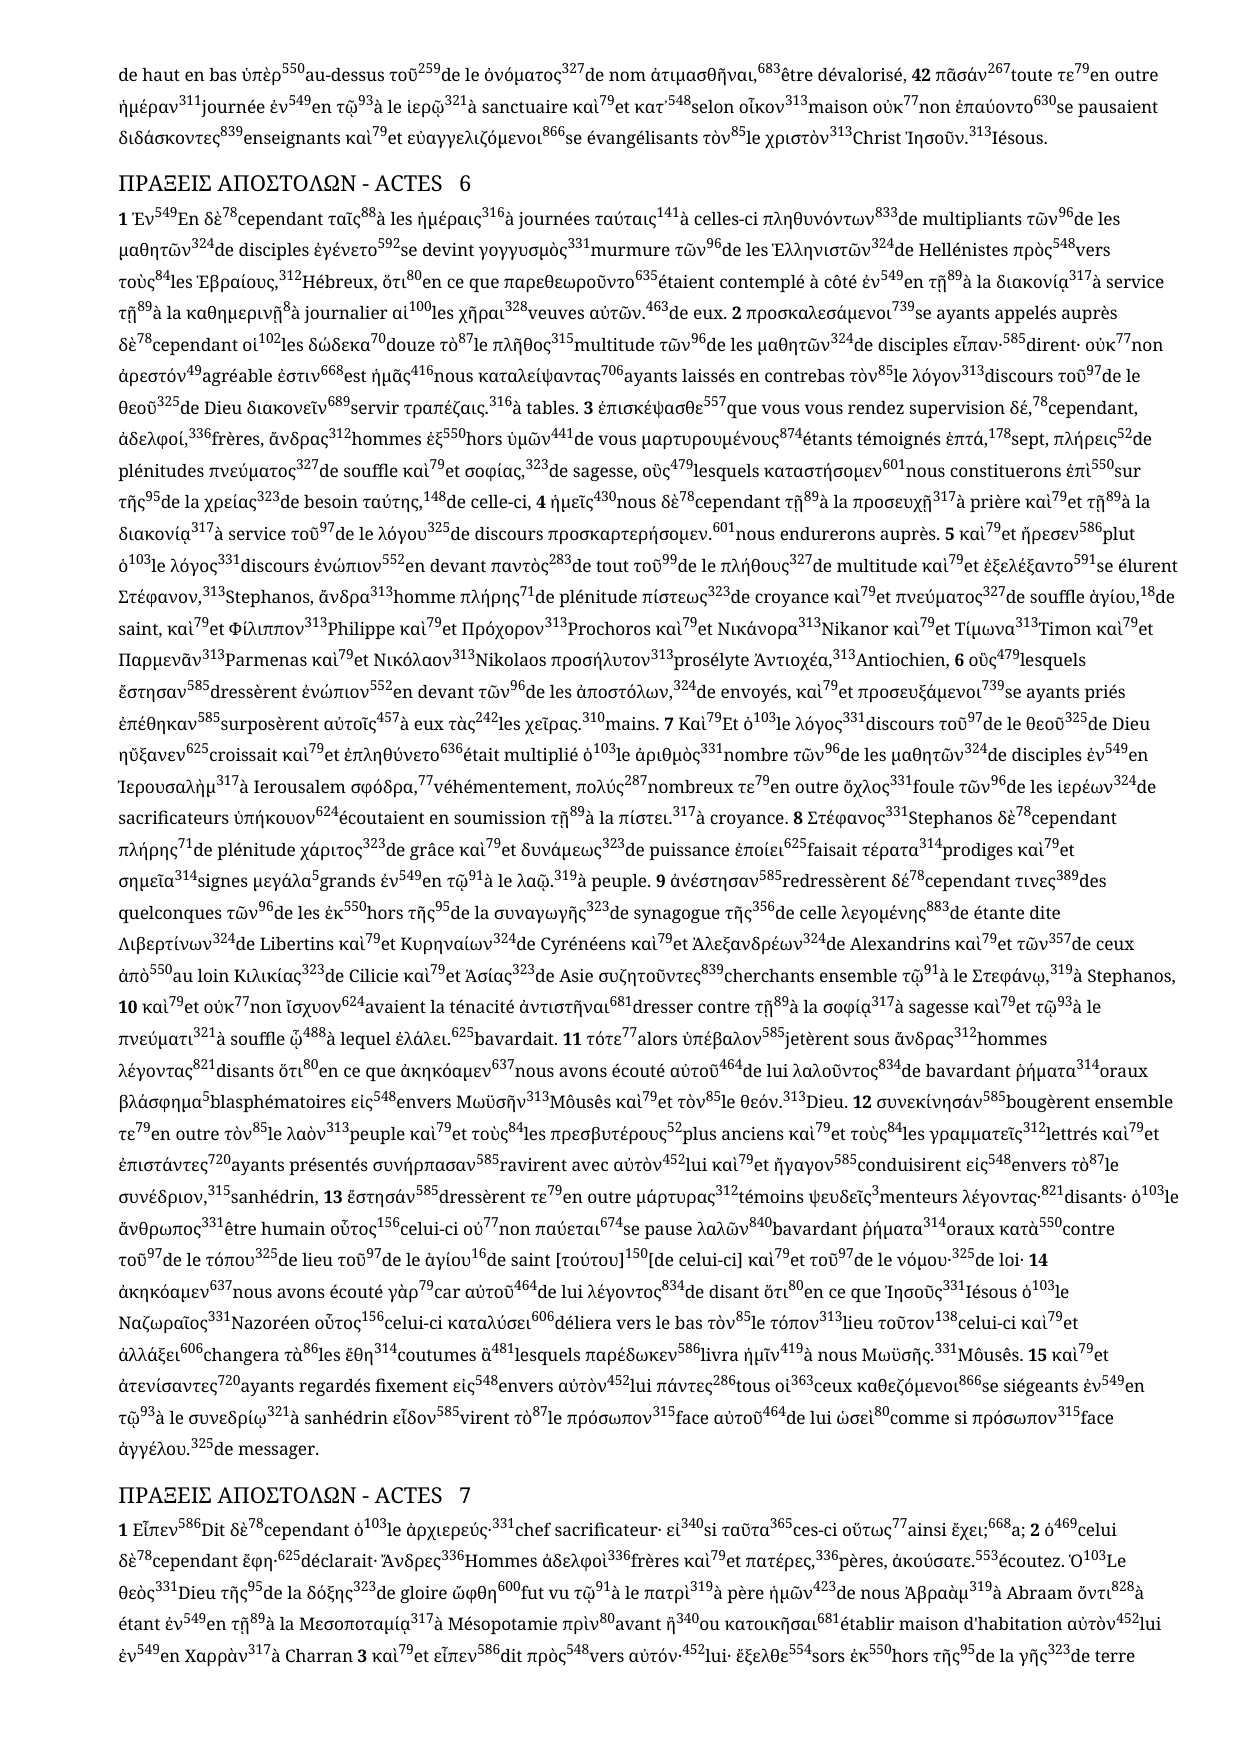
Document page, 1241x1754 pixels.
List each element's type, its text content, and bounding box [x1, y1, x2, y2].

text ΠΡΑΞΕΙΣ ΑΠΟΣΤΟΛΩΝ - ACTES 6 [118, 168, 1181, 198]
text 1 Ἐν549En δὲ78cependant ταῖς88à les ἡμέραις316à journées ταύταις141à celles-ci πληθυνόντων833de multipliants τῶν96de les μαθητῶν324de disciples ἐγένετο592se devint γογγυσμὸς331murmure τῶν96de les Ἑλληνιστῶν324de Hellénistes πρὸς548vers τοὺς84les Ἑβραίους,312Hébreux, ὅτι80en ce que παρεθεωροῦντο635étaient contemplé à côté ἐν549en τῇ89à la διακονίᾳ317à service τῇ89à la καθημερινῇ8à journalier αἱ100les χῆραι328veuves αὐτῶν.463de eux. 2 προσκαλεσάμενοι739se ayants appelés auprès δὲ78cependant οἱ102les δώδεκα70douze τὸ87le πλῆθος315multitude τῶν96de les μαθητῶν324de disciples εἶπαν·585dirent· οὐκ77non ἀρεστόν49agréable ἐστιν668est ἡμᾶς416nous καταλείψαντας706ayants laissés en contrebas τὸν85le λόγον313discours τοῦ97de le θεοῦ325de Dieu διακονεῖν689servir τραπέζαις.316à tables. 3 ἐπισκέψασθε557que vous vous rendez supervision δέ,78cependant, ἀδελφοί,336frères, ἄνδρας312hommes ἐξ550hors ὑμῶν441de vous μαρτυρουμένους874étants témoignés ἑπτά,178sept, πλήρεις52de plénitudes πνεύματος327de souffle καὶ79et σοφίας,323de sagesse, οὓς479lesquels καταστήσομεν601nous constituerons ἐπὶ550sur τῆς95de la χρείας323de besoin ταύτης,148de celle-ci, 4 ἡμεῖς430nous δὲ78cependant τῇ89à la προσευχῇ317à prière καὶ79et τῇ89à la διακονίᾳ317à service τοῦ97de le λόγου325de discours προσκαρτερήσομεν.601nous endurerons auprès. 5 καὶ79et ἤρεσεν586plut ὁ103le λόγος331discours ἐνώπιον552en devant παντὸς283de tout τοῦ99de le πλήθους327de multitude καὶ79et ἐξελέξαντο591se élurent Στέφανον,313Stephanos, ἄνδρα313homme πλήρης71de plénitude πίστεως323de croyance καὶ79et πνεύματος327de souffle ἁγίου,18de saint, καὶ79et Φίλιππον313Philippe καὶ79et Πρόχορον313Prochoros καὶ79et Νικάνορα313Nikanor καὶ79et Τίμωνα313Timon καὶ79et Παρμενᾶν313Parmenas καὶ79et Νικόλαον313Nikolaos προσήλυτον313prosélyte Ἀντιοχέα,313Antiochien, 6 οὓς479lesquels ἔστησαν585dressèrent ἐνώπιον552en devant τῶν96de les ἀποστόλων,324de envoyés, καὶ79et προσευξάμενοι739se ayants priés ἐπέθηκαν585surposèrent αὐτοῖς457à eux τὰς242les χεῖρας.310mains. 7 Καὶ79Et ὁ103le λόγος331discours τοῦ97de le θεοῦ325de Dieu ηὔξανεν625croissait καὶ79et ἐπληθύνετο636était multiplié ὁ103le ἀριθμὸς331nombre τῶν96de les μαθητῶν324de disciples ἐν549en Ἰερουσαλὴμ317à Ierousalem σφόδρα,77véhémentement, πολύς287nombreux τε79en outre ὄχλος331foule τῶν96de les ἱερέων324de sacrificateurs ὑπήκουον624écoutaient en soumission τῇ89à la πίστει.317à croyance. 8 Στέφανος331Stephanos δὲ78cependant πλήρης71de plénitude χάριτος323de grâce καὶ79et δυνάμεως323de puissance ἐποίει625faisait τέρατα314prodiges καὶ79et σημεῖα314signes μεγάλα5grands ἐν549en τῷ91à le λαῷ.319à peuple. 9 ἀνέστησαν585redressèrent δέ78cependant τινες389des quelconques τῶν96de les ἐκ550hors τῆς95de la συναγωγῆς323de synagogue τῆς356de celle λεγομένης883de étante dite Λιβερτίνων324de Libertins καὶ79et Κυρηναίων324de Cyrénéens καὶ79et Ἀλεξανδρέων324de Alexandrins καὶ79et τῶν357de ceux ἀπὸ550au loin Κιλικίας323de Cilicie καὶ79et Ἀσίας323de Asie συζητοῦντες839cherchants ensemble τῷ91à le Στεφάνῳ,319à Stephanos, 10 καὶ79et οὐκ77non ἴσχυον624avaient la ténacité ἀντιστῆναι681dresser contre τῇ89à la σοφίᾳ317à sagesse καὶ79et τῷ93à le πνεύματι321à souffle ᾧ488à lequel ἐλάλει.625bavardait. 11 τότε77alors ὑπέβαλον585jetèrent sous ἄνδρας312hommes λέγοντας821disants ὅτι80en ce que ἀκηκόαμεν637nous avons écouté αὐτοῦ464de lui λαλοῦντος834de bavardant ῥήματα314oraux βλάσφημα5blasphématoires εἰς548envers Μωϋσῆν313Môusês καὶ79et τὸν85le θεόν.313Dieu. 12 συνεκίνησάν585bougèrent ensemble τε79en outre τὸν85le λαὸν313peuple καὶ79et τοὺς84les πρεσβυτέρους52plus anciens καὶ79et τοὺς84les γραμματεῖς312lettrés καὶ79et ἐπιστάντες720ayants présentés συνήρπασαν585ravirent avec αὐτὸν452lui καὶ79et ἤγαγον585conduisirent εἰς548envers τὸ87le συνέδριον,315sanhédrin, 13 ἔστησάν585dressèrent τε79en outre μάρτυρας312témoins ψευδεῖς3menteurs λέγοντας·821disants· ὁ103le ἄνθρωπος331être humain οὗτος156celui-ci οὐ77non παύεται674se pause λαλῶν840bavardant ῥήματα314oraux κατὰ550contre τοῦ97de le τόπου325de lieu τοῦ97de le ἁγίου16de saint [τούτου]150[de celui-ci] καὶ79et τοῦ97de le νόμου·325de loi· 14 ἀκηκόαμεν637nous avons écouté γὰρ79car αὐτοῦ464de lui λέγοντος834de disant ὅτι80en ce que Ἰησοῦς331Iésous ὁ103le Ναζωραῖος331Nazoréen οὗτος156celui-ci καταλύσει606déliera vers le bas τὸν85le τόπον313lieu τοῦτον138celui-ci καὶ79et ἀλλάξει606changera τὰ86les ἔθη314coutumes ἃ481lesquels παρέδωκεν586livra ἡμῖν419à nous Μωϋσῆς.331Môusês. 15 καὶ79et ἀτενίσαντες720ayants regardés fixement εἰς548envers αὐτὸν452lui πάντες286tous οἱ363ceux καθεζόμενοι866se siégeants ἐν549en τῷ93à le συνεδρίῳ321à sanhédrin εἶδον585virent τὸ87le πρόσωπον315face αὐτοῦ464de lui ὡσεὶ80comme si πρόσωπον315face ἀγγέλου.325de messager. [118, 202, 1181, 1461]
text ΠΡΑΞΕΙΣ ΑΠΟΣΤΟΛΩΝ - ACTES 7 [118, 1479, 1181, 1509]
